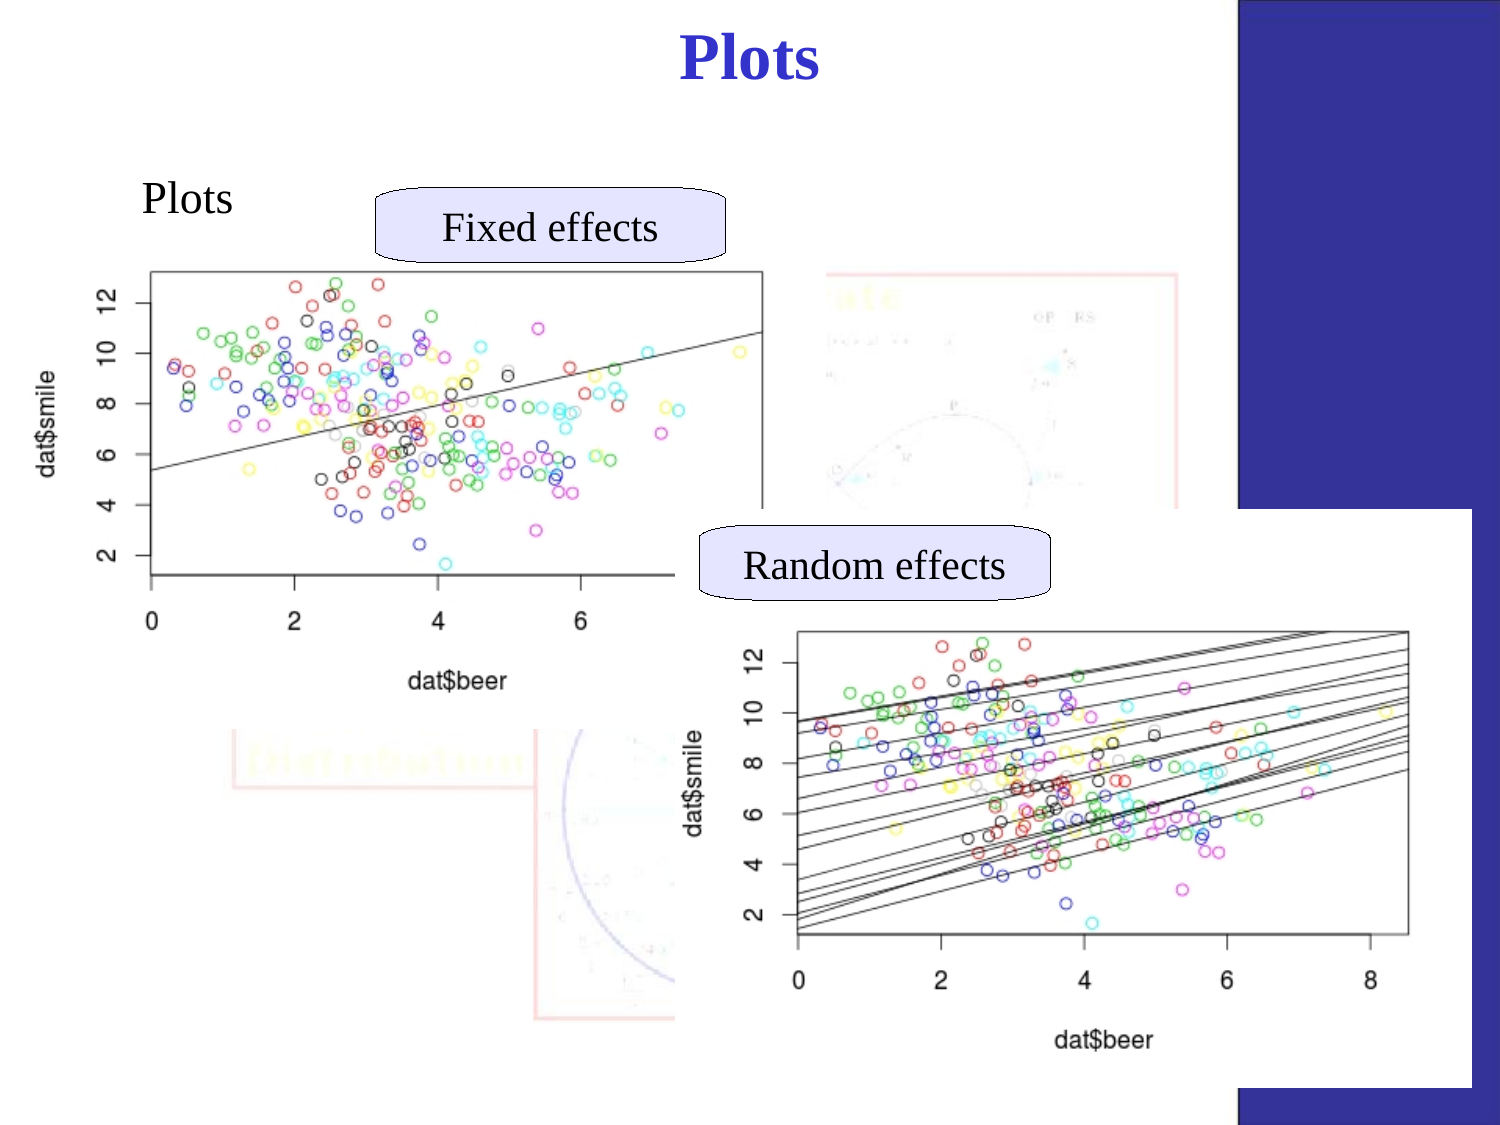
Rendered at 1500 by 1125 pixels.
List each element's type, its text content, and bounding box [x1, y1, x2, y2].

text_box Fixed effects [375, 187, 726, 263]
text_box Random effects [699, 525, 1051, 601]
title Plots [112, 0, 1388, 126]
text_box Plots [96, 126, 1463, 231]
picture [0, 0, 1500, 1125]
